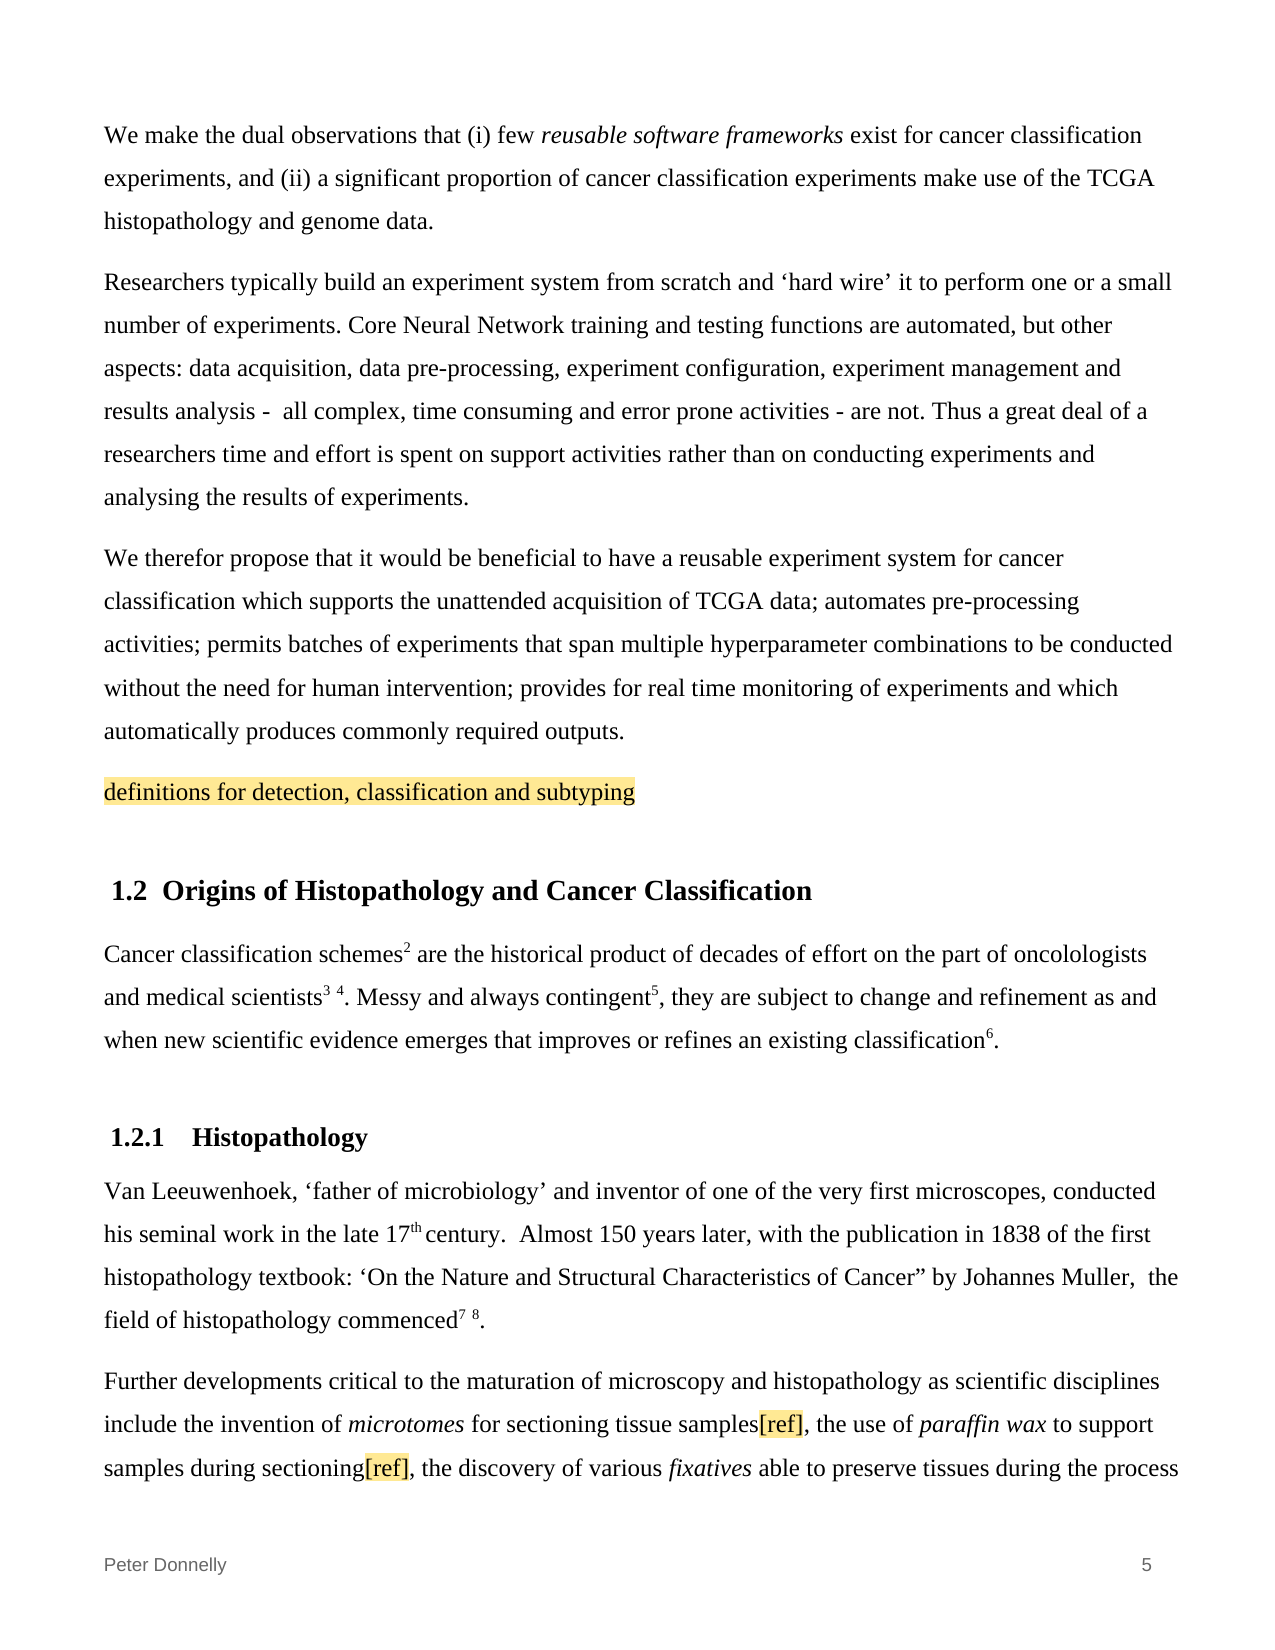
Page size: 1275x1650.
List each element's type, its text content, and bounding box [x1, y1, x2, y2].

text We therefor propose that it would be beneficial to have a reusable experiment system for cancer classification which supports the unattended acquisition of TCGA data; automates pre-processing activities; permits batches of experiments that span multiple hyperparameter combinations to be conducted without the need for human intervention; provides for real time monitoring of experiments and which automatically produces commonly required outputs. [103, 543, 1181, 744]
text definitions for detection, classification and subtyping [103, 777, 1181, 805]
subtitle Histopathology [103, 1121, 1181, 1153]
subtitle Origins of Histopathology and Cancer Classification [103, 873, 1181, 906]
text Cancer classification schemes are the historical product of decades of effort on the part of oncolologists and medical scientists . Messy and always contingent, they are subject to change and refinement as and when new scientific evidence emerges that improves or refines an existing classification. [103, 939, 1181, 1054]
text We make the dual observations that (i) few reusable software frameworks exist for cancer classification experiments, and (ii) a significant proportion of cancer classification experiments make use of the TCGA histopathology and genome data. [103, 120, 1181, 235]
text Further developments critical to the maturation of microscopy and histopathology as scientific disciplines include the invention of microtomes for sectioning tissue samples[ref], the use of paraffin wax to support samples during sectioning[ref], the discovery of various fixatives able to preserve tissues during the process [103, 1366, 1181, 1481]
text Van Leeuwenhoek, ‘father of microbiology’ and inventor of one of the very first microscopes, conducted his seminal work in the late 17th century. Almost 150 years later, with the publication in 1838 of the first histopathology textbook: ‘On the Nature and Structural Characteristics of Cancer” by Johannes Muller, the field of histopathology commenced . [103, 1176, 1181, 1334]
text Researchers typically build an experiment system from scratch and ‘hard wire’ it to perform one or a small number of experiments. Core Neural Network training and testing functions are automated, but other aspects: data acquisition, data pre-processing, experiment configuration, experiment management and results analysis - all complex, time consuming and error prone activities - are not. Thus a great deal of a researchers time and effort is spent on support activities rather than on conducting experiments and analysing the results of experiments. [103, 267, 1181, 511]
